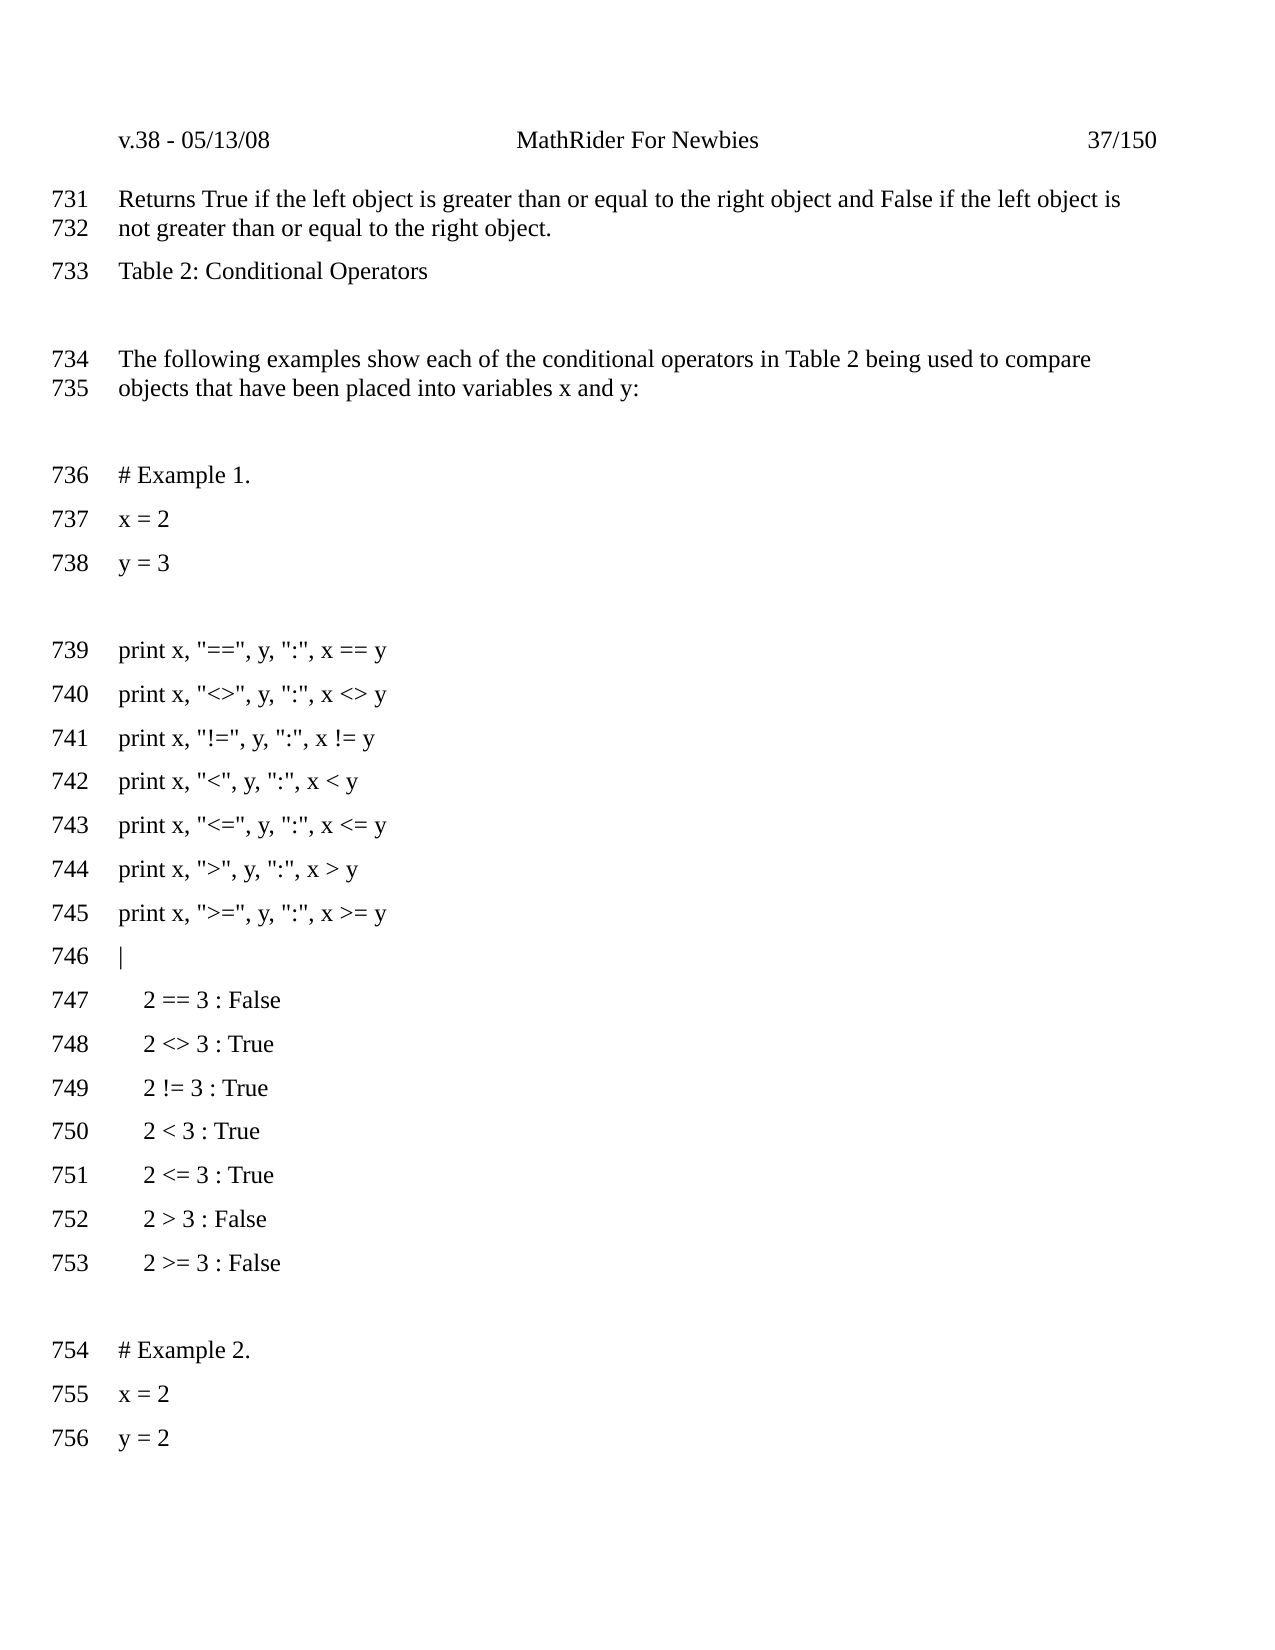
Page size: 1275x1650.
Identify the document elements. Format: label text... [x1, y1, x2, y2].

text 2 != 3 : True [118, 1073, 1157, 1101]
text # Example 2. [118, 1335, 1157, 1364]
text print x, "!=", y, ":", x != y [118, 723, 1157, 751]
text 2 <= 3 : True [118, 1160, 1157, 1189]
text 2 >= 3 : False [118, 1248, 1157, 1276]
text print x, "<", y, ":", x < y [118, 766, 1157, 795]
text 2 == 3 : False [118, 985, 1157, 1014]
text print x, "<>", y, ":", x <> y [118, 679, 1157, 708]
text Returns True if the left object is greater than or equal to the right object and False if the left object is not greater than or equal to the right object. [118, 184, 1157, 241]
text | [118, 941, 1157, 970]
text x = 2 [118, 1379, 1157, 1408]
text x = 2 [118, 504, 1157, 533]
text print x, "==", y, ":", x == y [118, 635, 1157, 664]
text print x, ">", y, ":", x > y [118, 854, 1157, 883]
text y = 2 [118, 1423, 1157, 1451]
text Table 2: Conditional Operators [118, 256, 1157, 285]
text y = 3 [118, 548, 1157, 576]
text 2 > 3 : False [118, 1204, 1157, 1233]
text print x, "<=", y, ":", x <= y [118, 810, 1157, 839]
text 2 < 3 : True [118, 1116, 1157, 1145]
text The following examples show each of the conditional operators in Table 2 being used to compare objects that have been placed into variables x and y: [118, 344, 1157, 401]
text 2 <> 3 : True [118, 1029, 1157, 1058]
text print x, ">=", y, ":", x >= y [118, 898, 1157, 926]
text # Example 1. [118, 460, 1157, 489]
